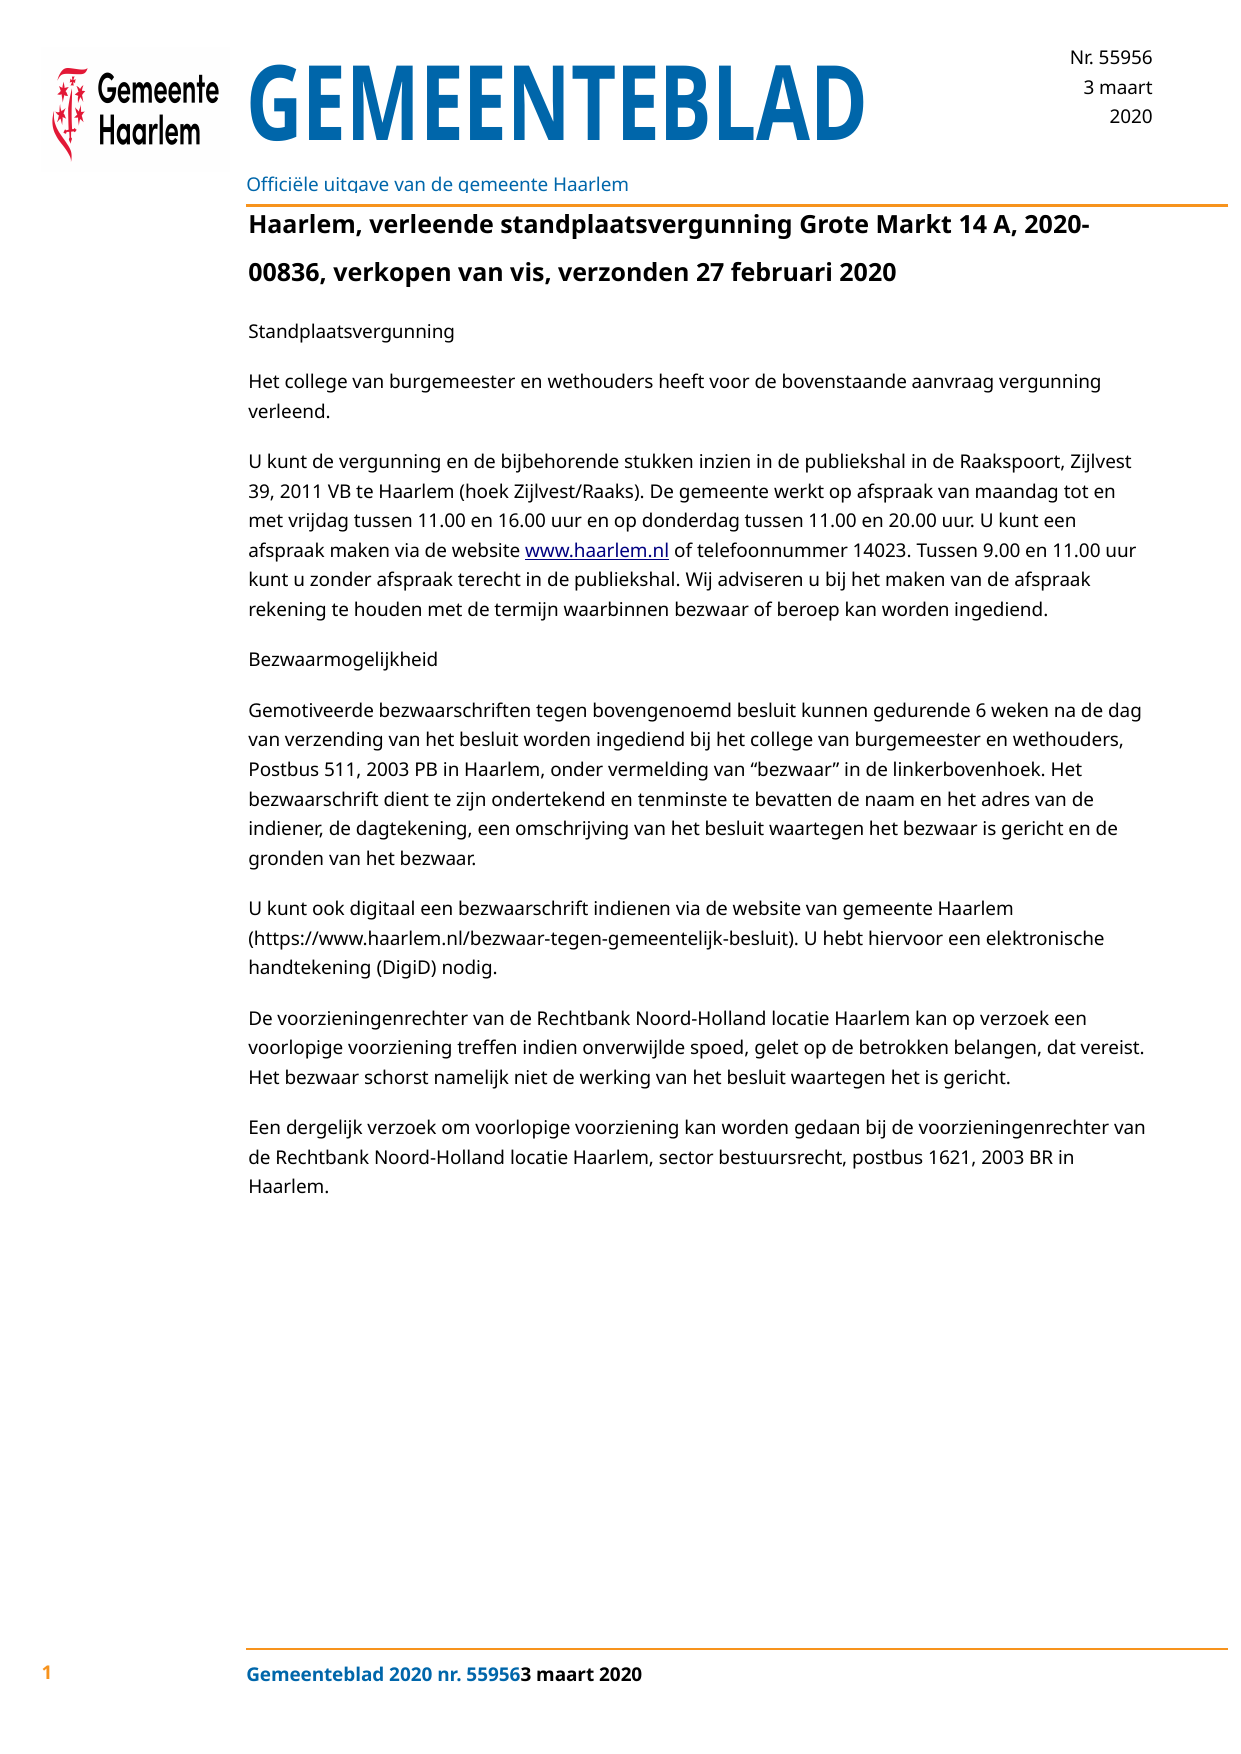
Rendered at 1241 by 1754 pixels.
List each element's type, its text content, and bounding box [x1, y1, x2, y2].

text Het college van burgemeester en wethouders heeft voor de bovenstaande aanvraag vergunning verleend. [248, 368, 1152, 424]
text Een dergelijk verzoek om voorlopige voorziening kan worden gedaan bij de voorzieningenrechter van de Rechtbank Noord-Holland locatie Haarlem, sector bestuursrecht, postbus 1621, 2003 BR in Haarlem. [248, 1114, 1152, 1199]
text Gemotiveerde bezwaarschriften tegen bovengenoemd besluit kunnen gedurende 6 weken na de dag van verzending van het besluit worden ingediend bij het college van burgemeester en wethouders, Postbus 511, 2003 PB in Haarlem, onder vermelding van “bezwaar” in de linkerbovenhoek. Het bezwaarschrift dient te zijn ondertekend en tenminste te bevatten de naam en het adres van de indiener, de dagtekening, een omschrijving van het besluit waartegen het bezwaar is gericht en de gronden van het bezwaar. [248, 697, 1152, 871]
picture [41, 47, 231, 172]
text Standplaatsvergunning [248, 318, 1152, 344]
text U kunt de vergunning en de bijbehorende stukken inzien in de publiekshal in de Raakspoort, Zijlvest 39, 2011 VB te Haarlem (hoek Zijlvest/Raaks). De gemeente werkt op afspraak van maandag tot en met vrijdag tussen 11.00 en 16.00 uur en op donderdag tussen 11.00 en 20.00 uur. U kunt een afspraak maken via de website www.haarlem.nl of telefoonnummer 14023. Tussen 9.00 en 11.00 uur kunt u zonder afspraak terecht in de publiekshal. Wij adviseren u bij het maken van de afspraak rekening te houden met de termijn waarbinnen bezwaar of beroep kan worden ingediend. [248, 448, 1152, 622]
text De voorzieningenrechter van de Rechtbank Noord-Holland locatie Haarlem kan op verzoek een voorlopige voorziening treffen indien onverwijlde spoed, gelet op de betrokken belangen, dat vereist. Het bezwaar schorst namelijk niet de werking van het besluit waartegen het is gericht. [248, 1005, 1152, 1090]
text Haarlem, verleende standplaatsvergunning Grote Markt 14 A, 2020-00836, verkopen van vis, verzonden 27 februari 2020 [248, 207, 1152, 288]
text U kunt ook digitaal een bezwaarschrift indienen via de website van gemeente Haarlem (https://www.haarlem.nl/bezwaar-tegen-gemeentelijk-besluit). U hebt hiervoor een elektronische handtekening (DigiD) nodig. [248, 895, 1152, 980]
text Bezwaarmogelijkheid [248, 647, 1152, 672]
